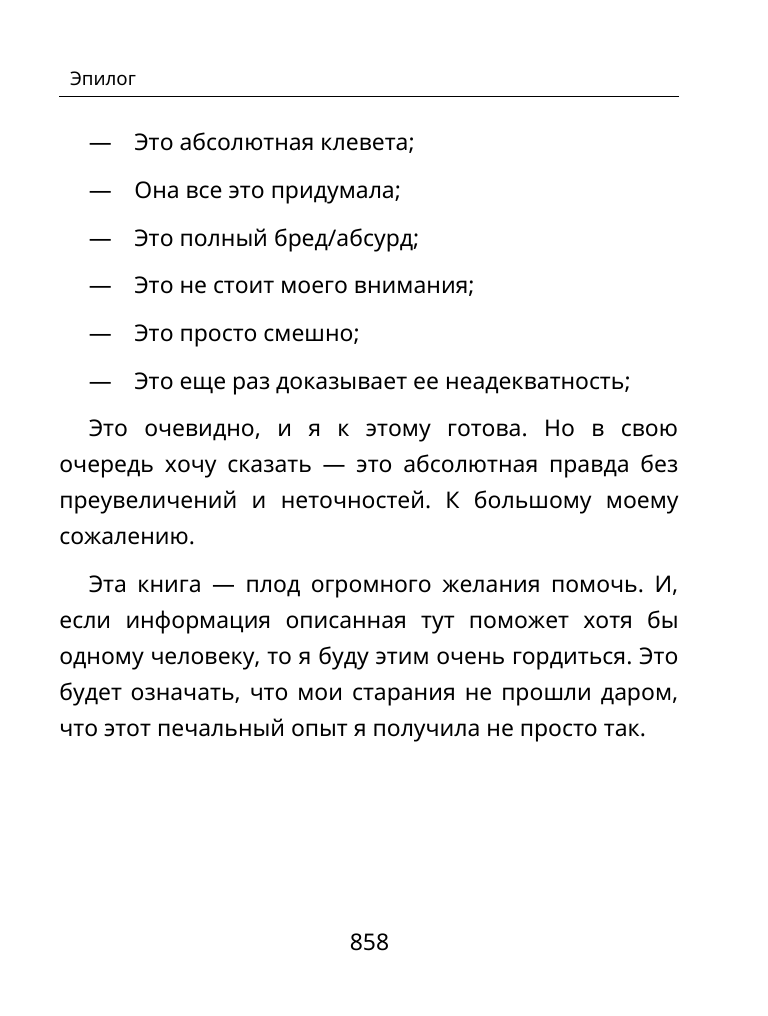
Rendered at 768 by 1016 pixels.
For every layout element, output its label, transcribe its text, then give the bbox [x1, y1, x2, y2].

list Это полный бред/абсурд; [59, 221, 679, 253]
list Это просто смешно; [59, 317, 679, 348]
list Это не стоит моего внимания; [59, 269, 679, 300]
list Она все это придумала; [59, 174, 679, 205]
list Это абсолютная клевета; [59, 126, 679, 157]
text Это очевидно, и я к этому готова. Но в свою очередь хочу сказать — это абсолютная правда без преувеличений и неточностей. К большому моему сожалению. [59, 412, 679, 551]
text Эта книга — плод огромного желания помочь. И, если информация описанная тут поможет хотя бы одному человеку, то я буду этим очень гордиться. Это будет означать, что мои старания не прошли даром, что этот печальный опыт я получила не просто так. [59, 568, 679, 743]
list Это еще раз доказывает ее неадекватность; [59, 364, 679, 396]
